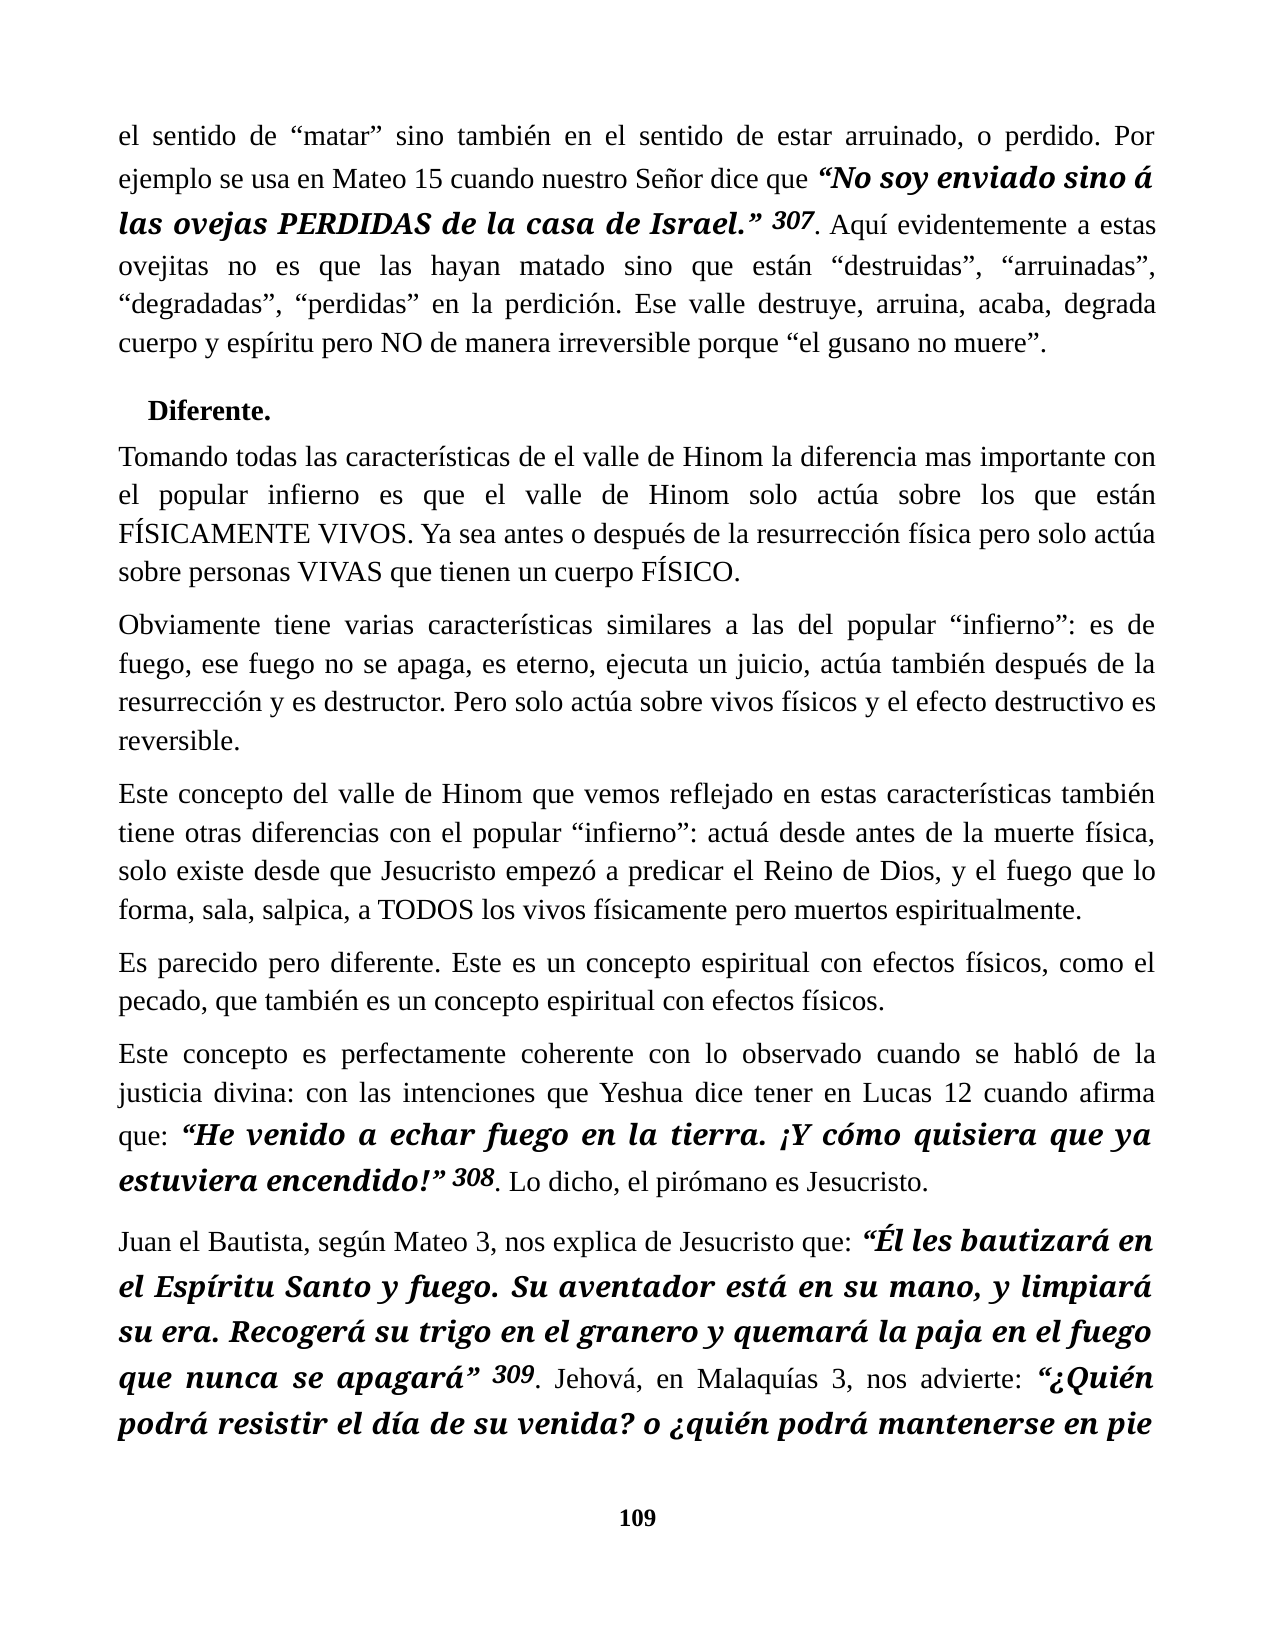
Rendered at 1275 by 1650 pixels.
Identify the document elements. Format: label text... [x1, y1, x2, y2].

text el sentido de “matar” sino también en el sentido de estar arruinado, o perdido. Por ejemplo se usa en Mateo 15 cuando nuestro Señor dice que “No soy enviado sino á las ovejas PERDIDAS de la casa de Israel.” . Aquí evidentemente a estas ovejitas no es que las hayan matado sino que están “destruidas”, “arruinadas”, “degradadas”, “perdidas” en la perdición. Ese valle destruye, arruina, acaba, degrada cuerpo y espíritu pero NO de manera irreversible porque “el gusano no muere”. [118, 118, 1157, 358]
text Tomando todas las características de el valle de Hinom la diferencia mas importante con el popular infierno es que el valle de Hinom solo actúa sobre los que están FÍSICAMENTE VIVOS. Ya sea antes o después de la resurrección física pero solo actúa sobre personas VIVAS que tienen un cuerpo FÍSICO. [118, 439, 1157, 588]
text Juan el Bautista, según Mateo 3, nos explica de Jesucristo que: “Él les bautizará en el Espíritu Santo y fuego. Su aventador está en su mano, y limpiará su era. Recogerá su trigo en el granero y quemará la paja en el fuego que nunca se apagará” . Jehová, en Malaquías 3, nos advierte: “¿Quién podrá resistir el día de su venida? o ¿quién podrá mantenerse en pie [118, 1221, 1157, 1443]
text Obviamente tiene varias características similares a las del popular “infierno”: es de fuego, ese fuego no se apaga, es eterno, ejecuta un juicio, actúa también después de la resurrección y es destructor. Pero solo actúa sobre vivos físicos y el efecto destructivo es reversible. [118, 607, 1157, 757]
text Este concepto del valle de Hinom que vemos reflejado en estas características también tiene otras diferencias con el popular “infierno”: actuá desde antes de la muerte física, solo existe desde que Jesucristo empezó a predicar el Reino de Dios, y el fuego que lo forma, sala, salpica, a TODOS los vivos físicamente pero muertos espiritualmente. [118, 776, 1157, 925]
text Es parecido pero diferente. Este es un concepto espiritual con efectos físicos, como el pecado, que también es un concepto espiritual con efectos físicos. [118, 945, 1157, 1017]
text Este concepto es perfectamente coherente con lo observado cuando se habló de la justicia divina: con las intenciones que Yeshua dice tener en Lucas 12 cuando afirma que: “He venido a echar fuego en la tierra. ¡Y cómo quisiera que ya estuviera encendido!” . Lo dicho, el pirómano es Jesucristo. [118, 1037, 1157, 1200]
subtitle Diferente. [148, 393, 1157, 426]
